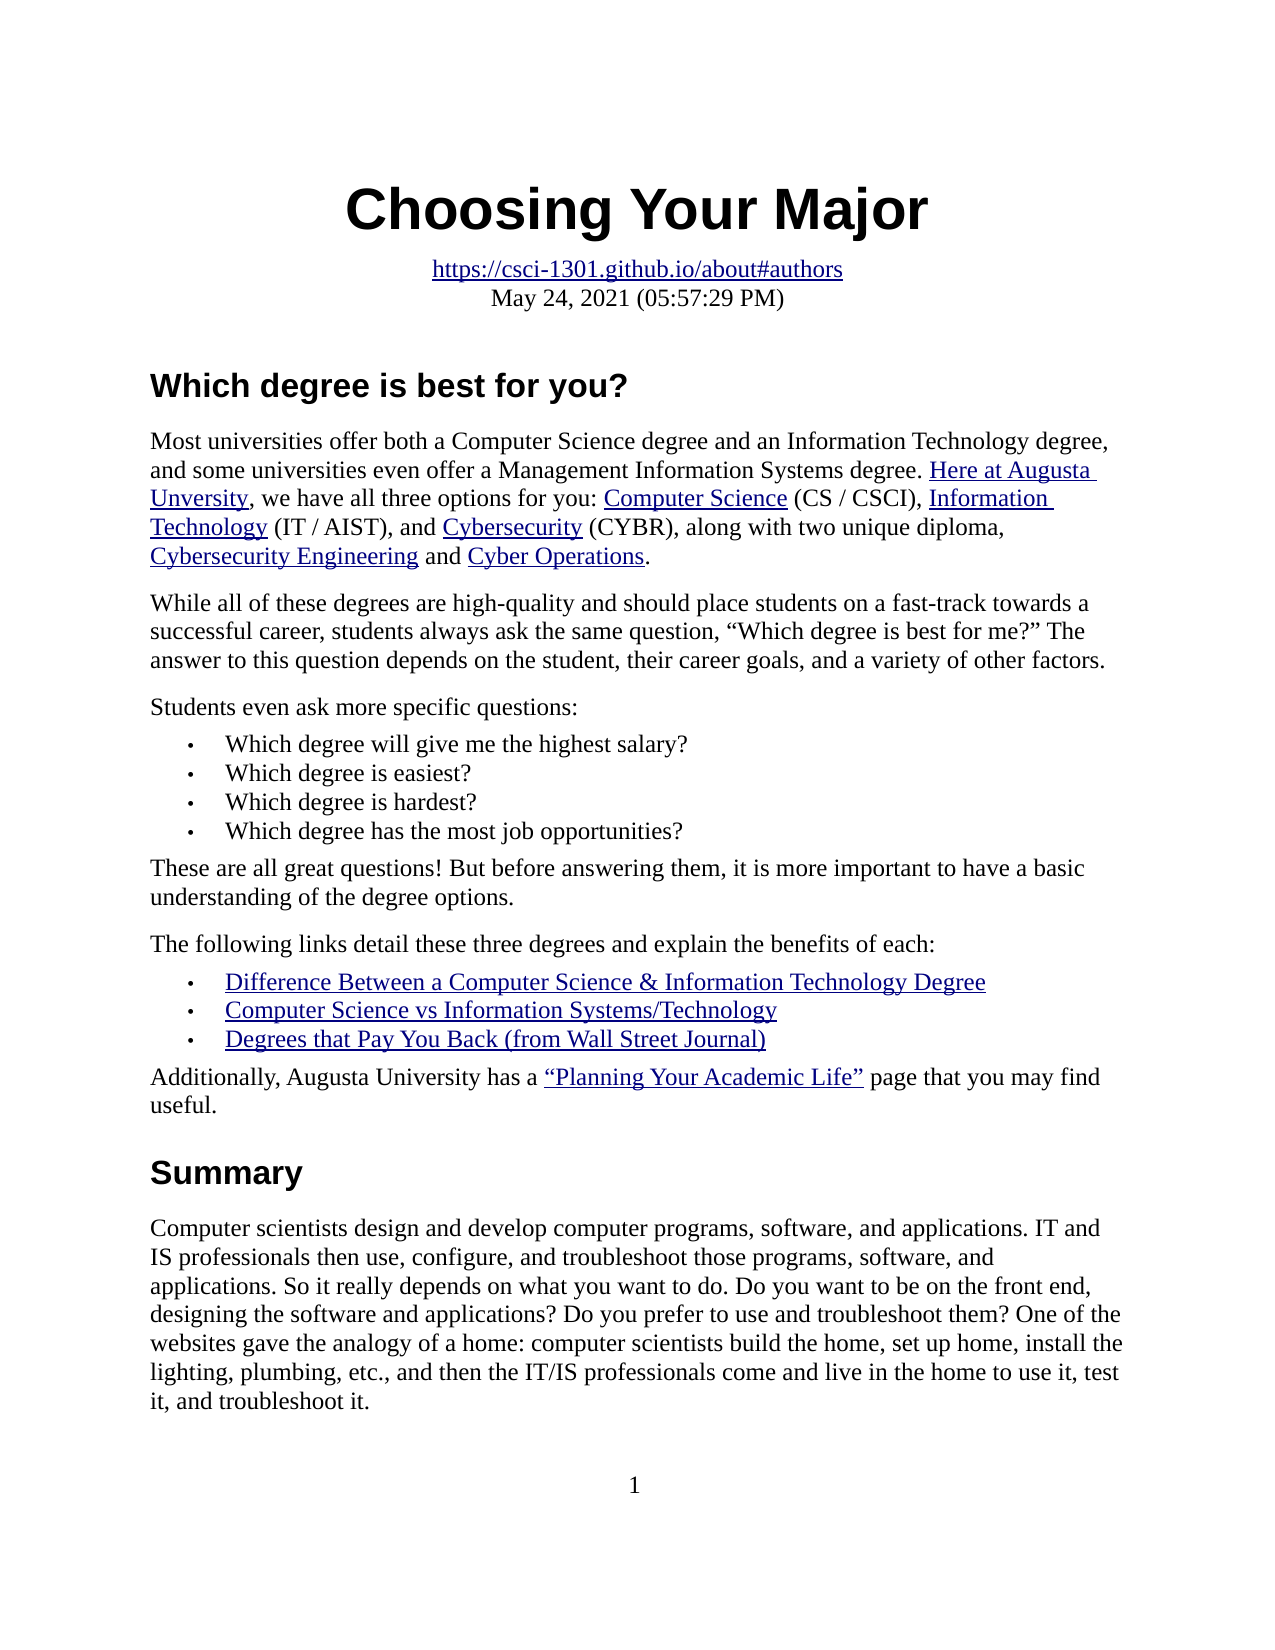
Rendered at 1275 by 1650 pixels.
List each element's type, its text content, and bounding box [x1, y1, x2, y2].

text These are all great questions! But before answering them, it is more important to have a basic understanding of the degree options. [150, 853, 1125, 911]
list Difference Between a Computer Science & Information Technology Degree [187, 967, 1125, 995]
list Computer Science vs Information Systems/Technology [187, 995, 1125, 1024]
text Computer scientists design and develop computer programs, software, and applications. IT and IS professionals then use, configure, and troubleshoot those programs, software, and applications. So it really depends on what you want to do. Do you want to be on the front end, designing the software and applications? Do you prefer to use and troubleshoot them? One of the websites gave the analogy of a home: computer scientists build the home, set up home, install the lighting, plumbing, etc., and then the IT/IS professionals come and live in the home to use it, test it, and troubleshoot it. [150, 1213, 1125, 1414]
list Which degree is easiest? [187, 758, 1125, 787]
list Degrees that Pay You Back (from Wall Street Journal) [187, 1024, 1125, 1053]
text https://csci-1301.github.io/about#authors [150, 254, 1125, 283]
text While all of these degrees are high-quality and should place students on a fast-track towards a successful career, students always ask the same question, “Which degree is best for me?” The answer to this question depends on the student, their career goals, and a variety of other factors. [150, 588, 1125, 674]
title Choosing Your Major [150, 175, 1125, 242]
text The following links detail these three degrees and explain the benefits of each: [150, 929, 1125, 958]
text Most universities offer both a Computer Science degree and an Information Technology degree, and some universities even offer a Management Information Systems degree. Here at Augusta Unversity, we have all three options for you: Computer Science (CS / CSCI), Information Technology (IT / AIST), and Cybersecurity (CYBR), along with two unique diploma, Cybersecurity Engineering and Cyber Operations. [150, 426, 1125, 570]
list Which degree is hardest? [187, 787, 1125, 816]
subtitle Which degree is best for you? [150, 366, 1125, 404]
text Additionally, Augusta University has a “Planning Your Academic Life” page that you may find useful. [150, 1062, 1125, 1119]
text May 24, 2021 (05:57:29 PM) [150, 283, 1125, 312]
subtitle Summary [150, 1153, 1125, 1192]
text Students even ask more specific questions: [150, 692, 1125, 721]
list Which degree will give me the highest salary? [187, 729, 1125, 758]
list Which degree has the most job opportunities? [187, 816, 1125, 844]
